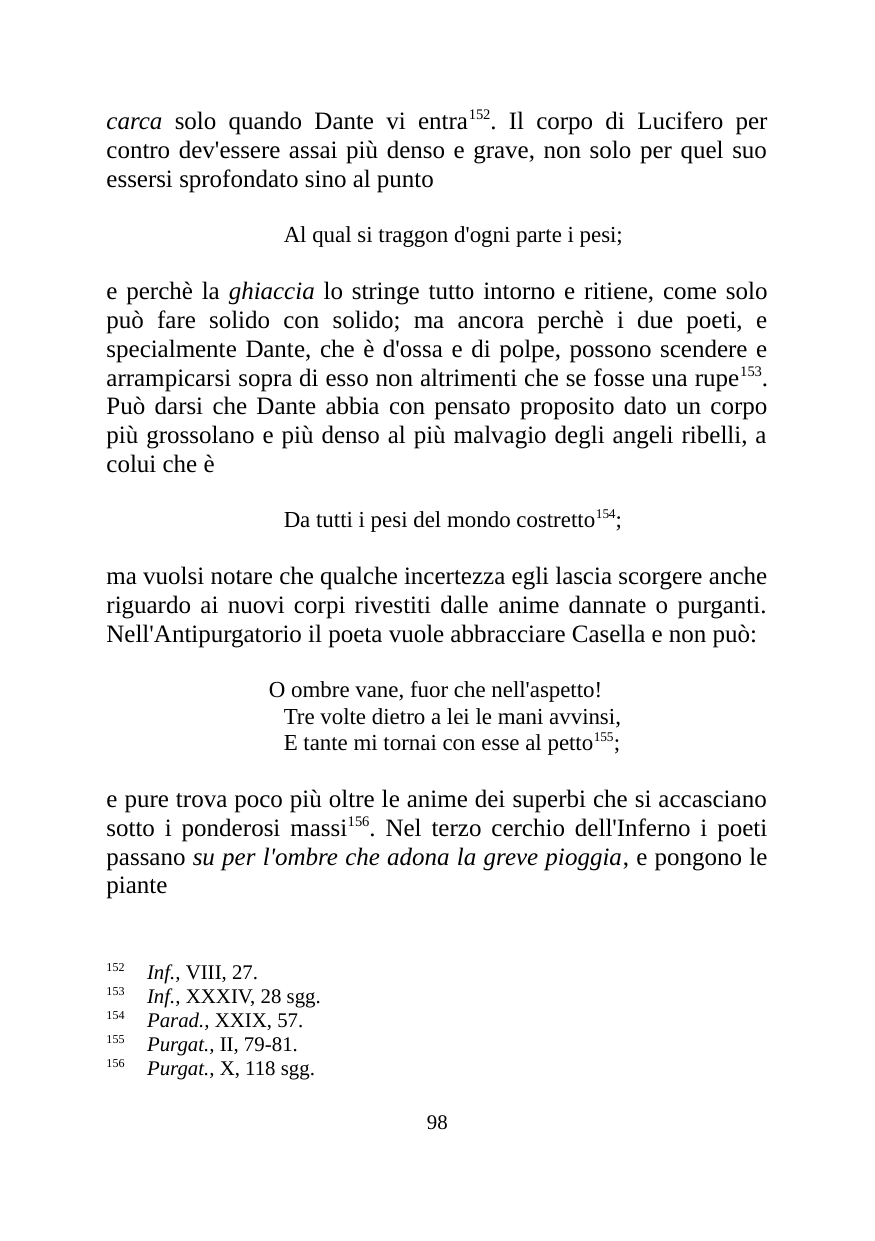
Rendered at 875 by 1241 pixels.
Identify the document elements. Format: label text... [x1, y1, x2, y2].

text e pure trova poco più oltre le anime dei superbi che si accasciano sotto i ponderosi massi. Nel terzo cerchio dell'Inferno i poeti passano su per l'ombre che adona la greve pioggia, e pongono le piante [106, 784, 768, 899]
text Parad., XXIX, 57. [106, 1008, 768, 1032]
text ma vuolsi notare che qualche incertezza egli lascia scorgere anche riguardo ai nuovi corpi rivestiti dalle anime dannate o purganti. Nell'Antipurgatorio il poeta vuole abbracciare Casella e non può: [106, 561, 768, 648]
text Inf., XXXIV, 28 sgg. [106, 984, 768, 1008]
text Purgat., II, 79-81. [106, 1032, 768, 1056]
text Purgat., X, 118 sgg. [106, 1056, 768, 1080]
text E tante mi tornai con esse al petto; [254, 729, 768, 756]
text carca solo quando Dante vi entra. Il corpo di Lucifero per contro dev'essere assai più denso e grave, non solo per quel suo essersi sprofondato sino al punto [106, 106, 768, 192]
text Al qual si traggon d'ogni parte i pesi; [254, 221, 768, 248]
text Inf., VIII, 27. [106, 960, 768, 984]
text O ombre vane, fuor che nell'aspetto! [239, 676, 768, 703]
text Da tutti i pesi del mondo costretto; [254, 506, 768, 533]
text e perchè la ghiaccia lo stringe tutto intorno e ritiene, come solo può fare solido con solido; ma ancora perchè i due poeti, e specialmente Dante, che è d'ossa e di polpe, possono scendere e arrampicarsi sopra di esso non altrimenti che se fosse una rupe. Può darsi che Dante abbia con pensato proposito dato un corpo più grossolano e più denso al più malvagio degli angeli ribelli, a colui che è [106, 276, 768, 478]
text Tre volte dietro a lei le mani avvinsi, [254, 703, 768, 729]
